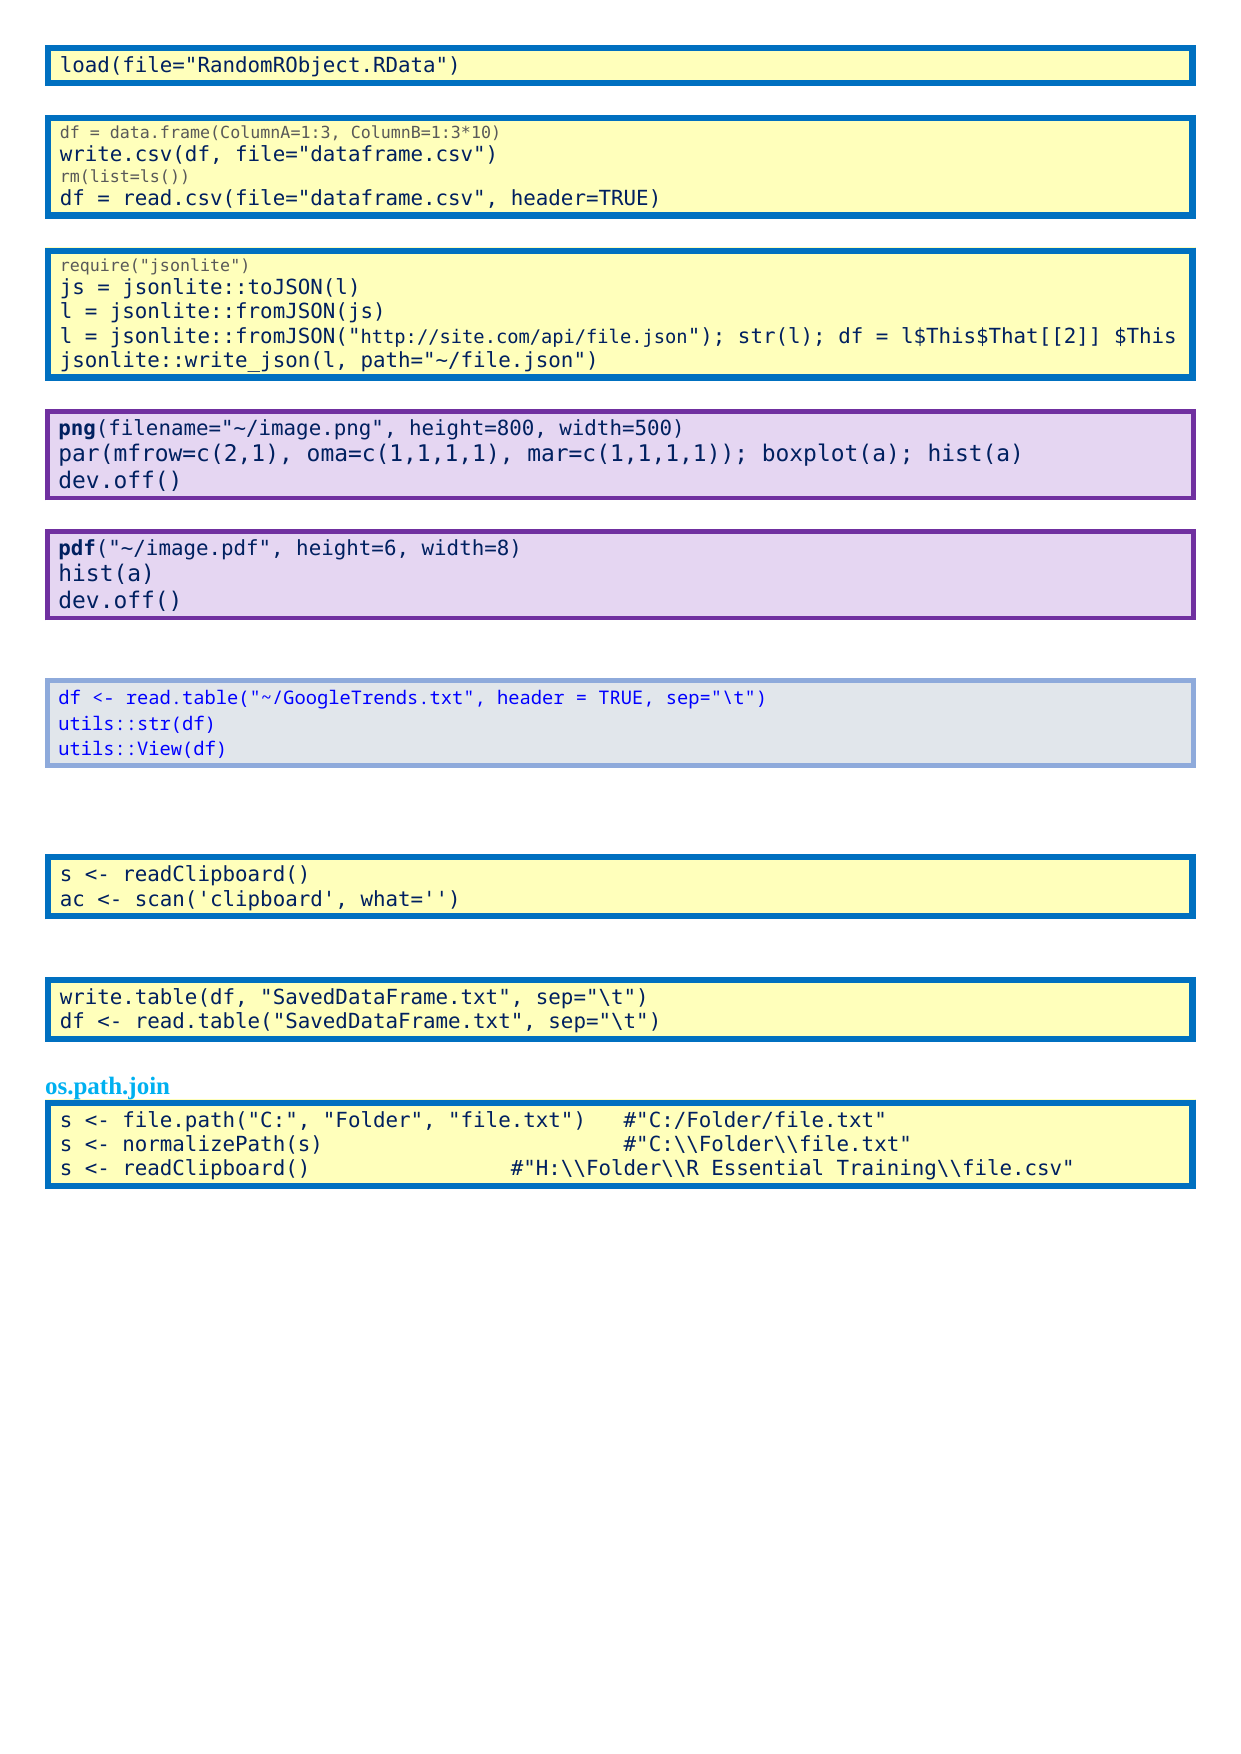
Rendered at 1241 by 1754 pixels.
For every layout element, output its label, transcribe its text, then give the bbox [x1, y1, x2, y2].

text ac <- scan('clipboard', what='') [51, 878, 1189, 913]
text dev.off() [50, 580, 1191, 616]
text s <- readClipboard() #"H:\\Folder\\R Essential Training\\file.csv" [51, 1148, 1189, 1183]
text hist(a) [50, 553, 1191, 580]
text df = data.frame(ColumnA=1:3, ColumnB=1:3*10) [51, 121, 1189, 134]
title os.path.join [45, 1071, 1196, 1099]
text l = jsonlite::fromJSON(js) [51, 291, 1189, 315]
text df <- read.table("SavedDataFrame.txt", sep="\t") [51, 1001, 1189, 1036]
text png(filename="~/image.png", height=800, width=500) [50, 414, 1191, 433]
text write.csv(df, file="dataframe.csv") [51, 134, 1189, 158]
text pdf("~/image.pdf", height=6, width=8) [50, 534, 1191, 553]
text load(file="RandomRObject.RData") [51, 51, 1189, 80]
text s <- normalizePath(s) #"C:\\Folder\\file.txt" [51, 1124, 1189, 1148]
text write.table(df, "SavedDataFrame.txt", sep="\t") [51, 983, 1189, 1001]
text dev.off() [50, 460, 1191, 496]
text df <- read.table("~/GoogleTrends.txt", header = TRUE, sep="\t") [50, 683, 1191, 703]
text par(mfrow=c(2,1), oma=c(1,1,1,1), mar=c(1,1,1,1)); boxplot(a); hist(a) [50, 433, 1191, 460]
text df = read.csv(file="dataframe.csv", header=TRUE) [51, 178, 1189, 212]
text utils::View(df) [50, 729, 1191, 763]
text l = jsonlite::fromJSON("http://site.com/api/file.json"); str(l); df = l$This$That[[2]] $This [51, 315, 1189, 339]
text js = jsonlite::toJSON(l) [51, 267, 1189, 291]
text jsonlite::write_json(l, path="~/file.json") [51, 339, 1189, 374]
text rm(list=ls()) [51, 158, 1189, 178]
text require("jsonlite") [51, 254, 1189, 267]
text s <- file.path("C:", "Folder", "file.txt") #"C:/Folder/file.txt" [51, 1106, 1189, 1124]
text s <- readClipboard() [51, 860, 1189, 878]
text utils::str(df) [50, 703, 1191, 729]
